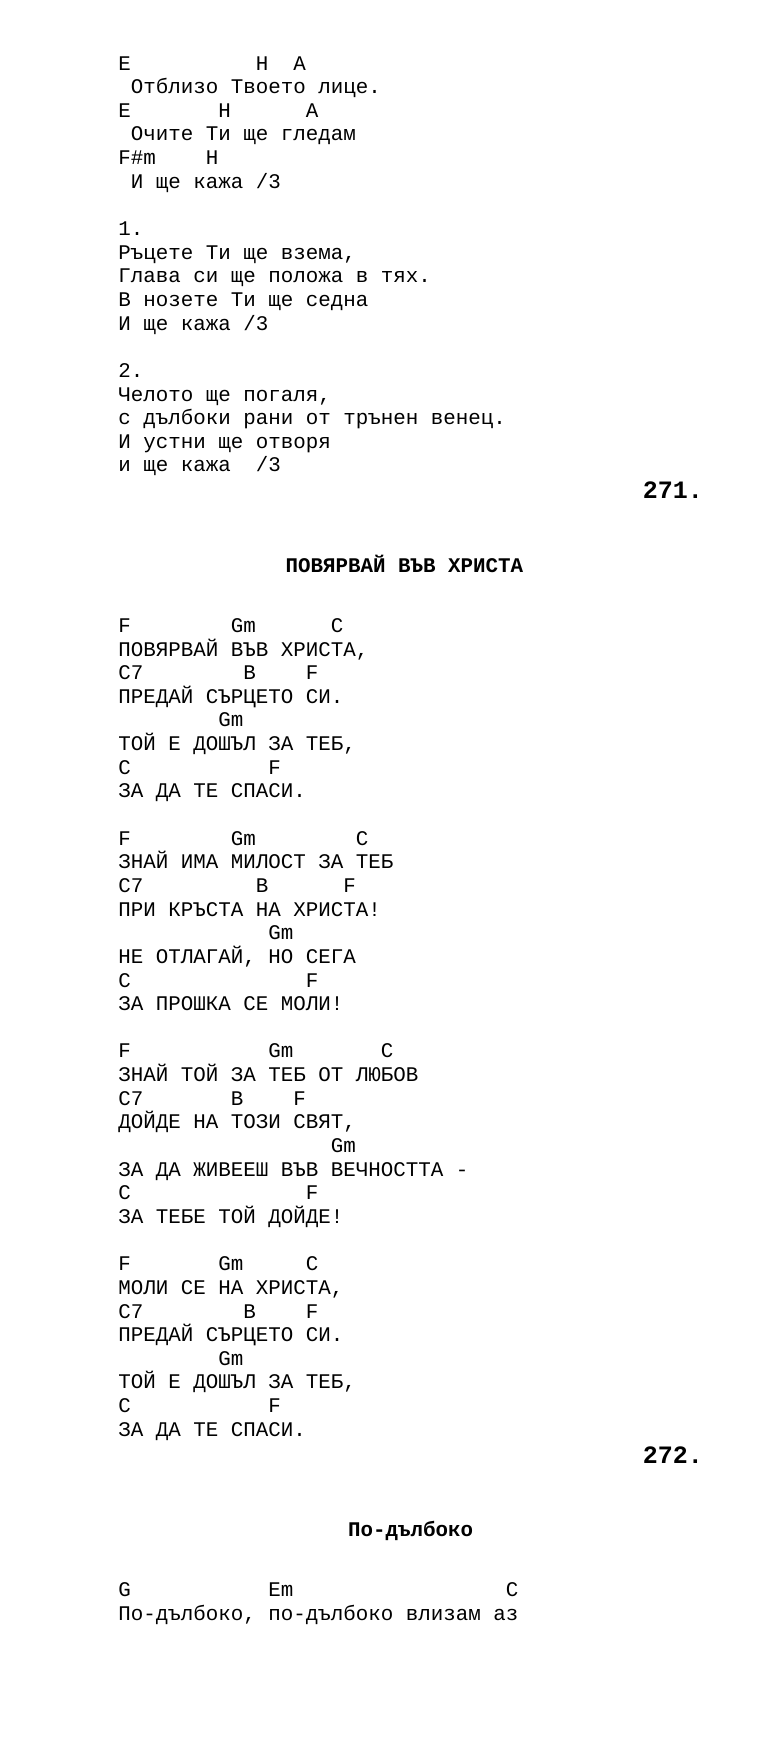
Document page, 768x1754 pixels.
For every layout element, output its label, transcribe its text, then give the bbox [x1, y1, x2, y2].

text Gm [118, 1348, 702, 1372]
text ЗА ТЕБЕ ТОЙ ДОЙДЕ! [118, 1206, 702, 1230]
text И устни ще отворя [118, 431, 702, 454]
text Ръцете Ти ще взема, [118, 242, 702, 265]
text C F [118, 757, 702, 780]
text МОЛИ СЕ НА ХРИСТА, [118, 1277, 702, 1301]
text E H A [118, 100, 702, 123]
text F Gm C [118, 828, 702, 851]
text По-дълбоко, по-дълбоко влизам аз [118, 1603, 702, 1627]
text и ще кажа /3 [118, 454, 702, 478]
text ПРИ КРЪСТА НА ХРИСТА! [118, 899, 702, 922]
text Gm [118, 709, 702, 733]
text ТОЙ Е ДОШЪЛ ЗА ТЕБ, [118, 733, 702, 757]
text C7 B F [118, 1088, 702, 1111]
text Челото ще погаля, [118, 383, 702, 407]
text ТОЙ Е ДОШЪЛ ЗА ТЕБ, [118, 1372, 702, 1395]
text C7 B F [118, 662, 702, 686]
text ЗНАЙ ТОЙ ЗА ТЕБ ОТ ЛЮБОВ [118, 1064, 702, 1088]
text 2. [118, 360, 702, 383]
text ПОВЯРВАЙ ВЪВ ХРИСТА, [118, 638, 702, 662]
text 1. [118, 218, 702, 242]
text F Gm C [118, 1253, 702, 1277]
subtitle По-дълбоко [118, 1519, 702, 1543]
text C7 B F [118, 875, 702, 899]
text И ще кажа /3 [118, 313, 702, 336]
text E H A [118, 52, 702, 76]
text C7 B F [118, 1301, 702, 1324]
text ПРЕДАЙ СЪРЦЕТО СИ. [118, 1324, 702, 1348]
text ЗНАЙ ИМА МИЛОСТ ЗА ТЕБ [118, 851, 702, 875]
text C F [118, 1182, 702, 1206]
text F#m H [118, 147, 702, 171]
text Gm [118, 922, 702, 946]
text G Em C [118, 1579, 702, 1603]
text ЗА ДА ТЕ СПАСИ. [118, 1419, 702, 1442]
text И ще кажа /3 [118, 171, 702, 194]
text F Gm C [118, 615, 702, 638]
text C F [118, 1395, 702, 1419]
text В нозете Ти ще седна [118, 289, 702, 313]
text с дълбоки рани от трънен венец. [118, 407, 702, 431]
text ЗА ПРОШКА СЕ МОЛИ! [118, 993, 702, 1017]
text C F [118, 969, 702, 993]
text ЗА ДА ЖИВЕЕШ ВЪВ ВЕЧНОСТТА - [118, 1159, 702, 1182]
text НЕ ОТЛАГАЙ, НО СЕГА [118, 946, 702, 969]
text Gm [118, 1135, 702, 1159]
text ДОЙДЕ НА ТОЗИ СВЯТ, [118, 1111, 702, 1135]
text Очите Ти ще гледам [118, 123, 702, 147]
text ЗА ДА ТЕ СПАСИ. [118, 780, 702, 804]
text F Gm C [118, 1041, 702, 1064]
text ПРЕДАЙ СЪРЦЕТО СИ. [118, 686, 702, 709]
text Отблизо Твоето лице. [118, 76, 702, 100]
text Глава си ще положа в тях. [118, 265, 702, 289]
subtitle ПОВЯРВАЙ ВЪВ ХРИСТА [118, 555, 702, 579]
